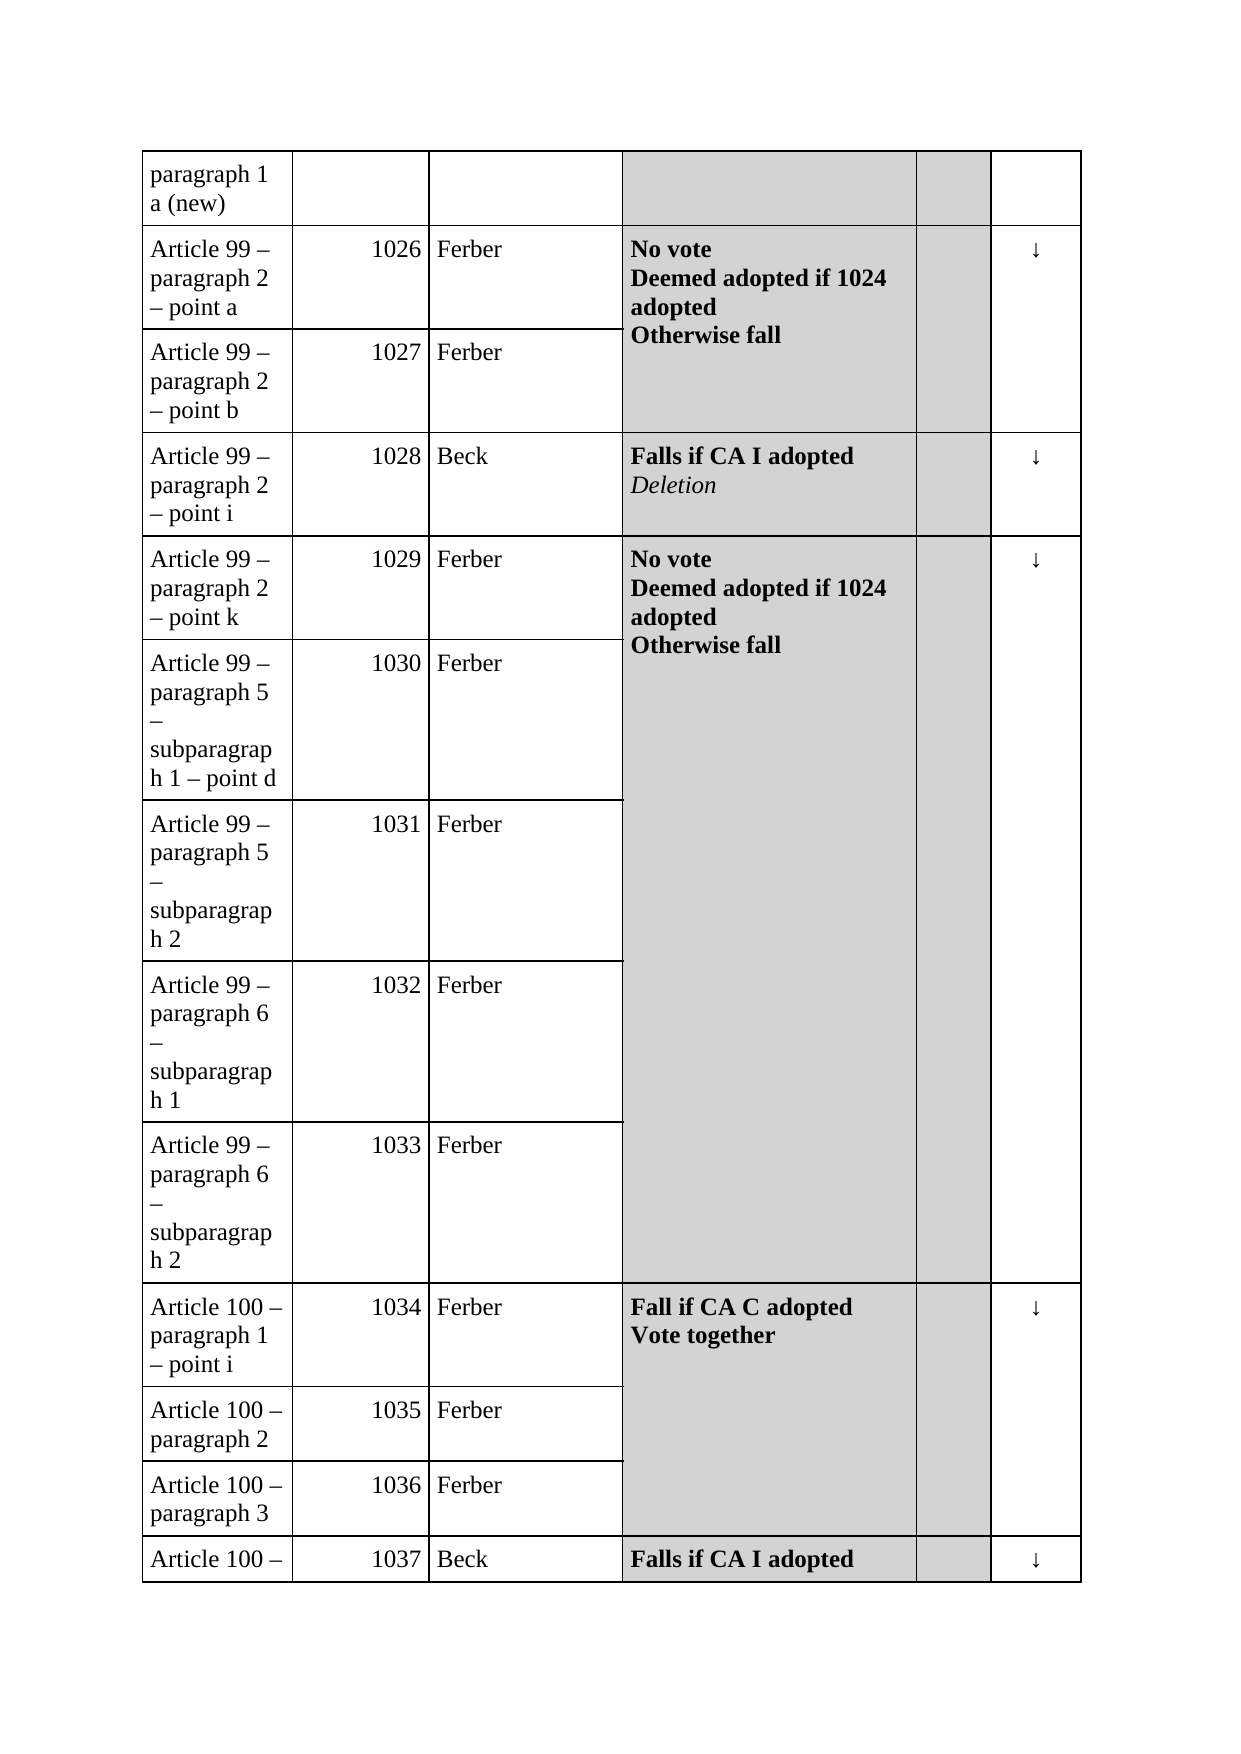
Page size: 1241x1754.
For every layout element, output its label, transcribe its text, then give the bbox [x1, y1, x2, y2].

table_cell Falls if CA I adopted Deletion [623, 433, 916, 535]
table_cell Falls if CA I adopted [623, 1537, 916, 1581]
table_cell Article 99 – paragraph 2 – point b [143, 330, 292, 432]
table_cell Ferber [430, 1462, 622, 1535]
table_cell Ferber [430, 226, 622, 328]
table_cell 1027 [293, 330, 428, 432]
table_cell Article 99 – paragraph 5 – subparagraph 1 – point d [143, 640, 292, 799]
table_cell [430, 152, 622, 225]
table_cell ↓ [992, 1284, 1080, 1535]
table_cell 1034 [293, 1284, 428, 1386]
table_cell Ferber [430, 801, 622, 960]
table_cell ↓ [992, 226, 1080, 432]
table_cell Ferber [430, 1387, 622, 1460]
table_cell 1026 [293, 226, 428, 328]
table_cell [992, 152, 1080, 225]
table_cell 1029 [293, 537, 428, 638]
table_cell Article 99 – paragraph 6 – subparagraph 1 [143, 962, 292, 1121]
table_cell 1031 [293, 801, 428, 960]
table_cell [917, 537, 990, 1282]
table_cell Ferber [430, 1284, 622, 1386]
table_cell Article 100 – paragraph 1 – point i [143, 1284, 292, 1386]
table_cell ↓ [992, 433, 1080, 535]
table_cell 1028 [293, 433, 428, 535]
table_cell paragraph 1 a (new) [143, 152, 292, 225]
table_cell Ferber [430, 537, 622, 638]
table_cell Article 99 – paragraph 2 – point a [143, 226, 292, 328]
table_cell Article 100 – paragraph 2 [143, 1387, 292, 1460]
table_cell Ferber [430, 330, 622, 432]
table_cell Ferber [430, 1123, 622, 1282]
table_cell 1036 [293, 1462, 428, 1535]
table_cell [917, 433, 990, 535]
table_cell Ferber [430, 962, 622, 1121]
table_cell Article 99 – paragraph 2 – point k [143, 537, 292, 638]
table_cell Article 99 – paragraph 6 – subparagraph 2 [143, 1123, 292, 1282]
table_cell [917, 152, 990, 225]
table_cell Beck [430, 433, 622, 535]
table_cell Article 100 – paragraph 3 [143, 1462, 292, 1535]
table_cell [917, 1284, 990, 1535]
table_cell No vote Deemed adopted if 1024 adopted Otherwise fall [623, 226, 916, 432]
table_cell Fall if CA C adopted Vote together [623, 1284, 916, 1535]
table_cell [623, 152, 916, 225]
table_cell ↓ [992, 1537, 1080, 1581]
table_cell 1033 [293, 1123, 428, 1282]
table_cell No vote Deemed adopted if 1024 adopted Otherwise fall [623, 537, 916, 1282]
table_cell Ferber [430, 640, 622, 799]
table_cell Article 100 – [143, 1537, 292, 1581]
table_cell Article 99 – paragraph 5 – subparagraph 2 [143, 801, 292, 960]
table_cell [917, 226, 990, 432]
table_cell [917, 1537, 990, 1581]
table_cell 1032 [293, 962, 428, 1121]
table_cell [293, 152, 428, 225]
table_cell 1037 [293, 1537, 428, 1581]
table_cell Beck [430, 1537, 622, 1581]
table_cell Article 99 – paragraph 2 – point i [143, 433, 292, 535]
table_cell ↓ [992, 537, 1080, 1282]
table_cell 1035 [293, 1387, 428, 1460]
table_cell 1030 [293, 640, 428, 799]
